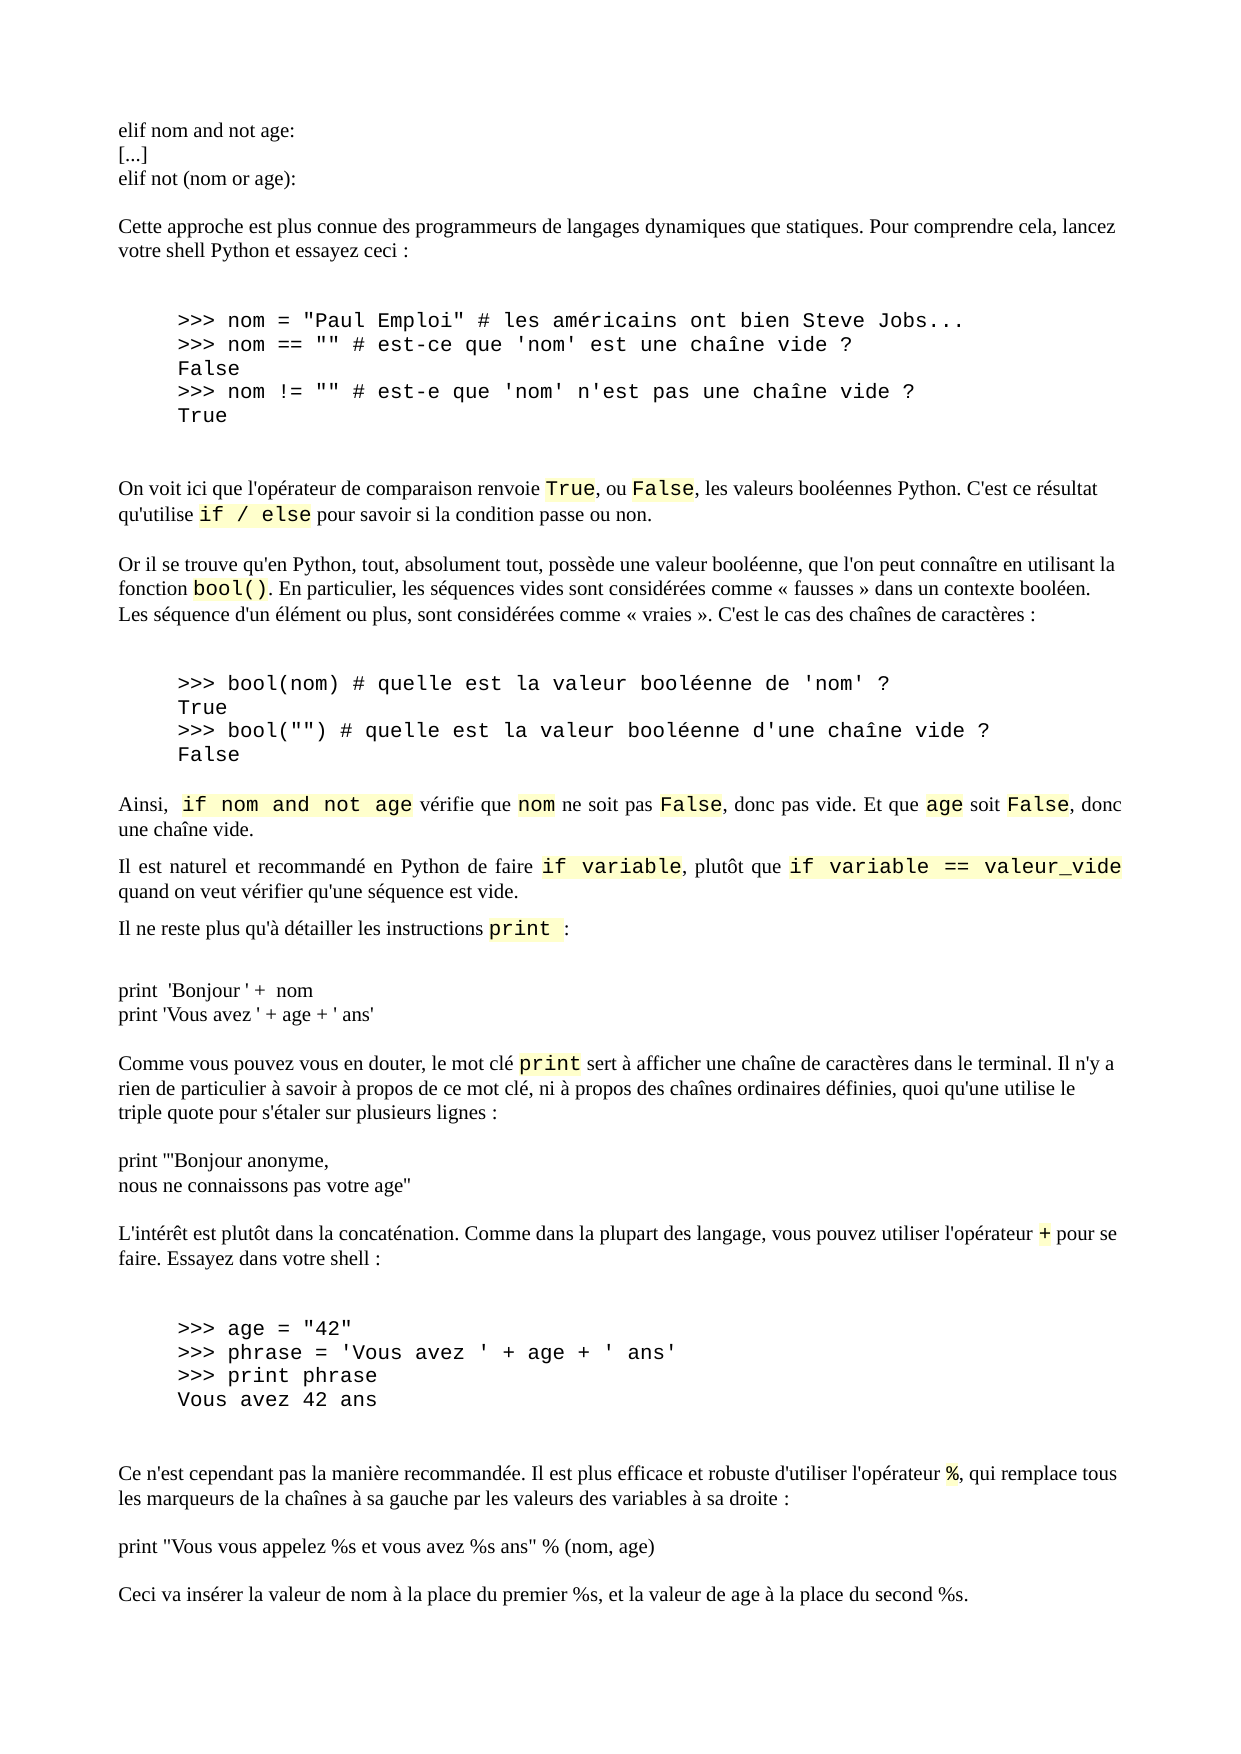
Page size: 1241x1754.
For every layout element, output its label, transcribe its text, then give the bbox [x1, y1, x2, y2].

text nous ne connaissons pas votre age'' [118, 1172, 1122, 1197]
text Cette approche est plus connue des programmeurs de langages dynamiques que statiques. Pour comprendre cela, lancez votre shell Python et essayez ceci : [118, 214, 1122, 262]
text >>> bool(nom) # quelle est la valeur booléenne de 'nom' ? True >>> bool("") # quelle est la valeur booléenne d'une chaîne vide ? False [177, 673, 1122, 768]
text print 'Bonjour ' + nom [118, 978, 1122, 1002]
text On voit ici que l'opérateur de comparaison renvoie True, ou False, les valeurs booléennes Python. C'est ce résultat qu'utilise if / else pour savoir si la condition passe ou non. [118, 476, 1122, 528]
text print '''Bonjour anonyme, [118, 1148, 1122, 1172]
text Ainsi, if nom and not age vérifie que nom ne soit pas False, donc pas vide. Et que age soit False, donc une chaîne vide. [118, 791, 1122, 841]
text Comme vous pouvez vous en douter, le mot clé print sert à afficher une chaîne de caractères dans le terminal. Il n'y a rien de particulier à savoir à propos de ce mot clé, ni à propos des chaînes ordinaires définies, quoi qu'une utilise le triple quote pour s'étaler sur plusieurs lignes : [118, 1051, 1122, 1124]
text [...] [118, 142, 1122, 166]
text Ce n'est cependant pas la manière recommandée. Il est plus efficace et robuste d'utiliser l'opérateur %, qui remplace tous les marqueurs de la chaînes à sa gauche par les valeurs des variables à sa droite : [118, 1460, 1122, 1510]
text >>> nom = "Paul Emploi" # les américains ont bien Steve Jobs... >>> nom == "" # est-ce que 'nom' est une chaîne vide ? False >>> nom != "" # est-e que 'nom' n'est pas une chaîne vide ? True [177, 310, 1122, 428]
text print 'Vous avez ' + age + ' ans' [118, 1002, 1122, 1026]
text Il est naturel et recommandé en Python de faire if variable, plutôt que if variable == valeur_vide quand on veut vérifier qu'une séquence est vide. [118, 854, 1122, 903]
text elif nom and not age: [118, 118, 1122, 142]
text elif not (nom or age): [118, 166, 1122, 190]
text Ceci va insérer la valeur de nom à la place du premier %s, et la valeur de age à la place du second %s. [118, 1582, 1122, 1606]
text >>> age = "42" >>> phrase = 'Vous avez ' + age + ' ans' >>> print phrase Vous avez 42 ans [177, 1318, 1122, 1413]
text Or il se trouve qu'en Python, tout, absolument tout, possède une valeur booléenne, que l'on peut connaître en utilisant la fonction bool(). En particulier, les séquences vides sont considérées comme « fausses » dans un contexte booléen. Les séquence d'un élément ou plus, sont considérées comme « vraies ». C'est le cas des chaînes de caractères : [118, 552, 1122, 626]
text Il ne reste plus qu'à détailler les instructions print : [118, 916, 1122, 942]
text L'intérêt est plutôt dans la concaténation. Comme dans la plupart des langage, vous pouvez utiliser l'opérateur + pour se faire. Essayez dans votre shell : [118, 1221, 1122, 1270]
text print "Vous vous appelez %s et vous avez %s ans" % (nom, age) [118, 1534, 1122, 1558]
